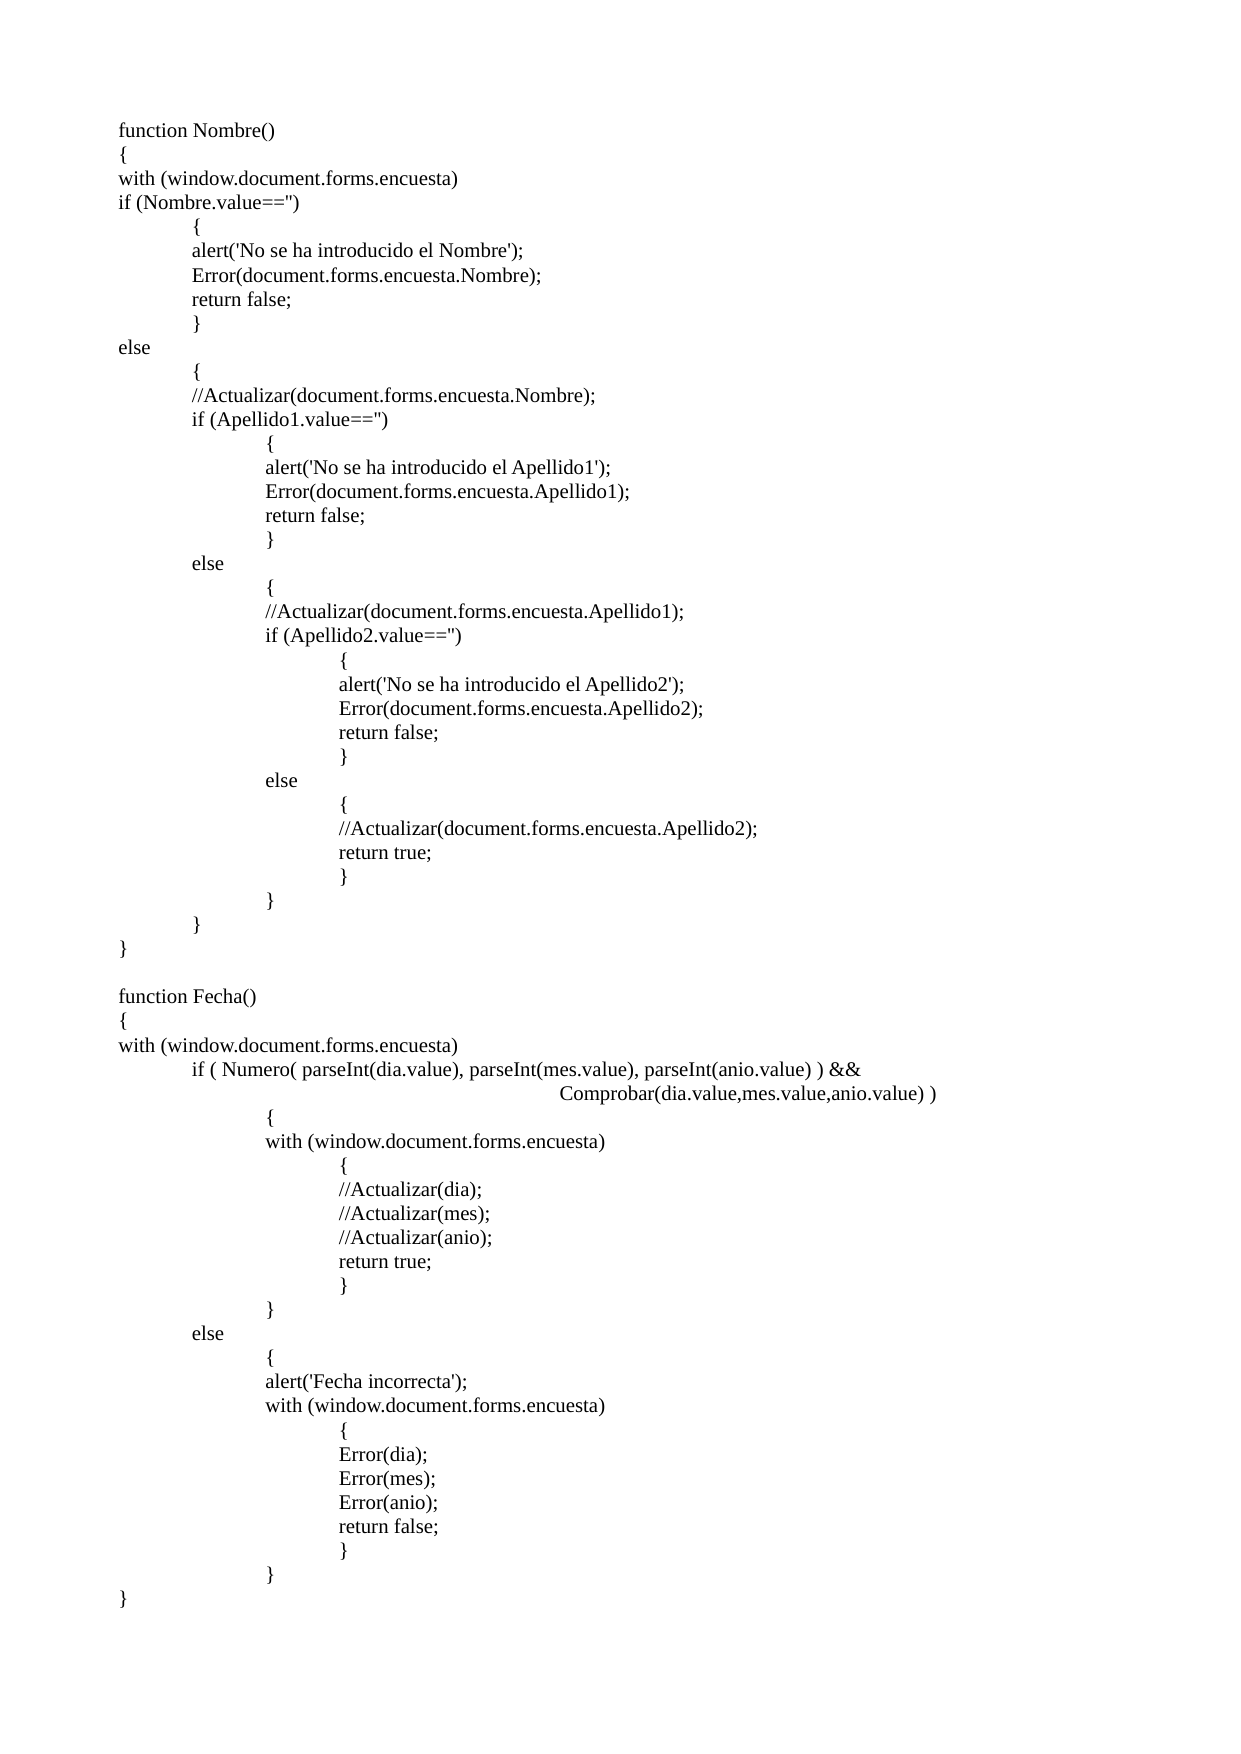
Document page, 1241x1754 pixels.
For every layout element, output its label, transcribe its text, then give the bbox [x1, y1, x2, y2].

text { [118, 431, 1122, 455]
text return false; [118, 503, 1122, 527]
text //Actualizar(document.forms.encuesta.Apellido2); [118, 816, 1122, 840]
text alert('No se ha introducido el Apellido2'); [118, 672, 1122, 696]
text Error(document.forms.encuesta.Nombre); [118, 262, 1122, 287]
text Error(document.forms.encuesta.Apellido2); [118, 696, 1122, 720]
text if (Apellido2.value=='') [118, 623, 1122, 647]
text { [118, 142, 1122, 166]
text alert('No se ha introducido el Nombre'); [118, 238, 1122, 262]
text { [118, 1008, 1122, 1032]
text //Actualizar(anio); [118, 1225, 1122, 1249]
text } [118, 1586, 1122, 1610]
text else [118, 551, 1122, 575]
text //Actualizar(mes); [118, 1201, 1122, 1225]
text { [118, 1105, 1122, 1129]
text return false; [118, 720, 1122, 744]
text with (window.document.forms.encuesta) [118, 1393, 1122, 1417]
text with (window.document.forms.encuesta) [118, 166, 1122, 190]
text } [118, 527, 1122, 551]
text //Actualizar(document.forms.encuesta.Apellido1); [118, 599, 1122, 623]
text else [118, 335, 1122, 359]
text function Fecha() [118, 984, 1122, 1008]
text Error(mes); [118, 1466, 1122, 1490]
text { [118, 575, 1122, 599]
text alert('Fecha incorrecta'); [118, 1369, 1122, 1393]
text //Actualizar(document.forms.encuesta.Nombre); [118, 383, 1122, 407]
text } [118, 888, 1122, 912]
text alert('No se ha introducido el Apellido1'); [118, 455, 1122, 479]
text Error(document.forms.encuesta.Apellido1); [118, 479, 1122, 503]
text } [118, 864, 1122, 888]
text } [118, 1562, 1122, 1586]
text } [118, 1297, 1122, 1321]
text } [118, 744, 1122, 768]
text { [118, 1417, 1122, 1442]
text with (window.document.forms.encuesta) [118, 1129, 1122, 1153]
text { [118, 1345, 1122, 1369]
text } [118, 1538, 1122, 1562]
text } [118, 936, 1122, 960]
text with (window.document.forms.encuesta) [118, 1032, 1122, 1057]
text function Nombre() [118, 118, 1122, 142]
text else [118, 1321, 1122, 1345]
text Error(anio); [118, 1490, 1122, 1514]
text { [118, 647, 1122, 672]
text { [118, 214, 1122, 238]
text { [118, 792, 1122, 816]
text return false; [118, 287, 1122, 311]
text else [118, 768, 1122, 792]
text Comprobar(dia.value,mes.value,anio.value) ) [118, 1081, 1122, 1105]
text if (Nombre.value=='') [118, 190, 1122, 214]
text return true; [118, 1249, 1122, 1273]
text return false; [118, 1514, 1122, 1538]
text } [118, 912, 1122, 936]
text { [118, 359, 1122, 383]
text if (Apellido1.value=='') [118, 407, 1122, 431]
text if ( Numero( parseInt(dia.value), parseInt(mes.value), parseInt(anio.value) ) && [118, 1057, 1122, 1081]
text { [118, 1153, 1122, 1177]
text } [118, 311, 1122, 335]
text //Actualizar(dia); [118, 1177, 1122, 1201]
text } [118, 1273, 1122, 1297]
text return true; [118, 840, 1122, 864]
text Error(dia); [118, 1442, 1122, 1466]
